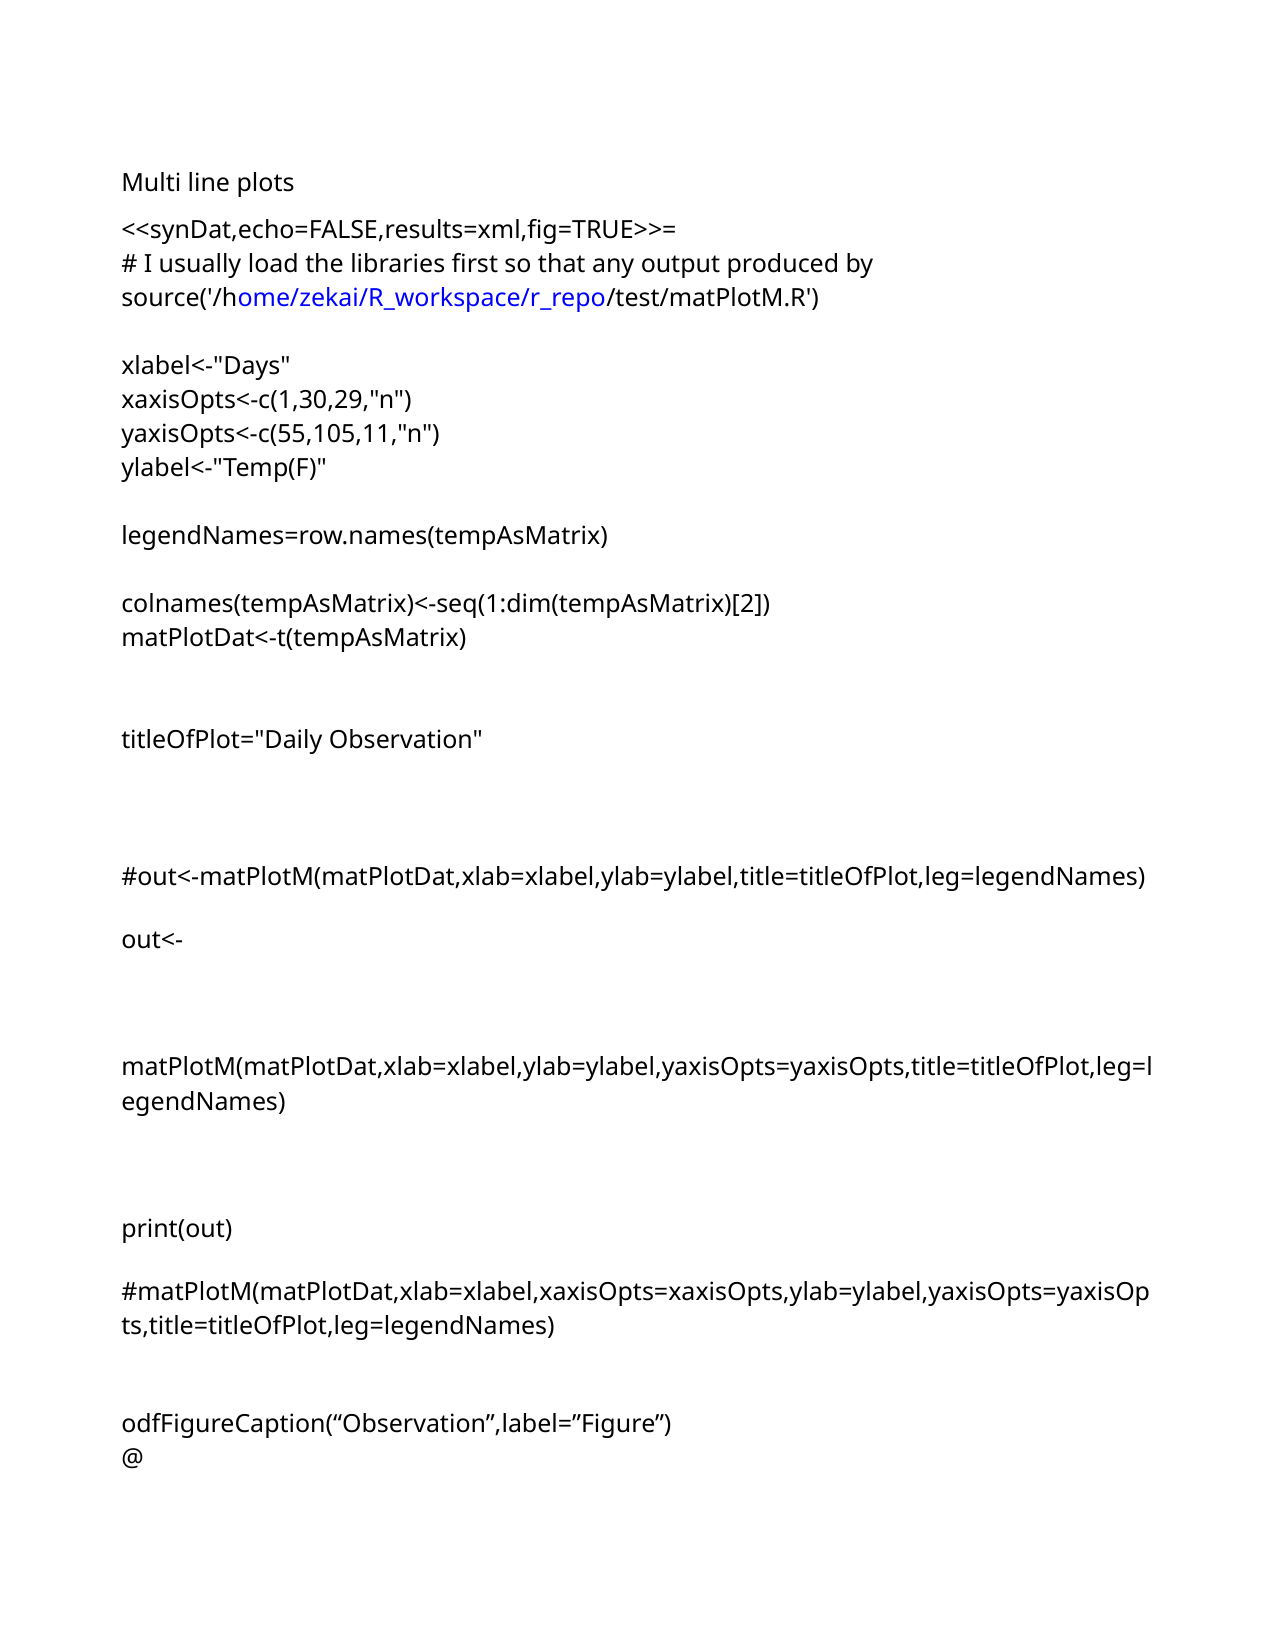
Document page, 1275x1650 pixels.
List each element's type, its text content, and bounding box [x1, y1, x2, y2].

text titleOfPlot="Daily Observation" [121, 722, 1158, 756]
text out<- [121, 922, 1158, 956]
text #matPlotM(matPlotDat,xlab=xlabel,xaxisOpts=xaxisOpts,ylab=ylabel,yaxisOpts=yaxisOpts,title=titleOfPlot,leg=legendNames) [121, 1274, 1158, 1342]
text print(out) [121, 1210, 1158, 1244]
text <<synDat,echo=FALSE,results=xml,fig=TRUE>>= [121, 211, 1158, 245]
text Multi line plots [121, 165, 1158, 199]
text yaxisOpts<-c(55,105,11,"n") [121, 416, 1158, 450]
text matPlotDat<-t(tempAsMatrix) [121, 620, 1158, 654]
text #out<-matPlotM(matPlotDat,xlab=xlabel,ylab=ylabel,title=titleOfPlot,leg=legendNames) [121, 858, 1158, 892]
text colnames(tempAsMatrix)<-seq(1:dim(tempAsMatrix)[2]) [121, 586, 1158, 620]
text xlabel<-"Days" [121, 347, 1158, 382]
text matPlotM(matPlotDat,xlab=xlabel,ylab=ylabel,yaxisOpts=yaxisOpts,title=titleOfPlot,leg=legendNames) [121, 1049, 1158, 1117]
text @ [121, 1439, 1158, 1473]
text odfFigureCaption(“Observation”,label=”Figure”) [121, 1405, 1158, 1439]
text xaxisOpts<-c(1,30,29,"n") [121, 382, 1158, 416]
text ylabel<-"Temp(F)" [121, 450, 1158, 484]
text # I usually load the libraries first so that any output produced by [121, 245, 1158, 279]
text legendNames=row.names(tempAsMatrix) [121, 518, 1158, 552]
text source('/home/zekai/R_workspace/r_repo/test/matPlotM.R') [121, 279, 1158, 313]
